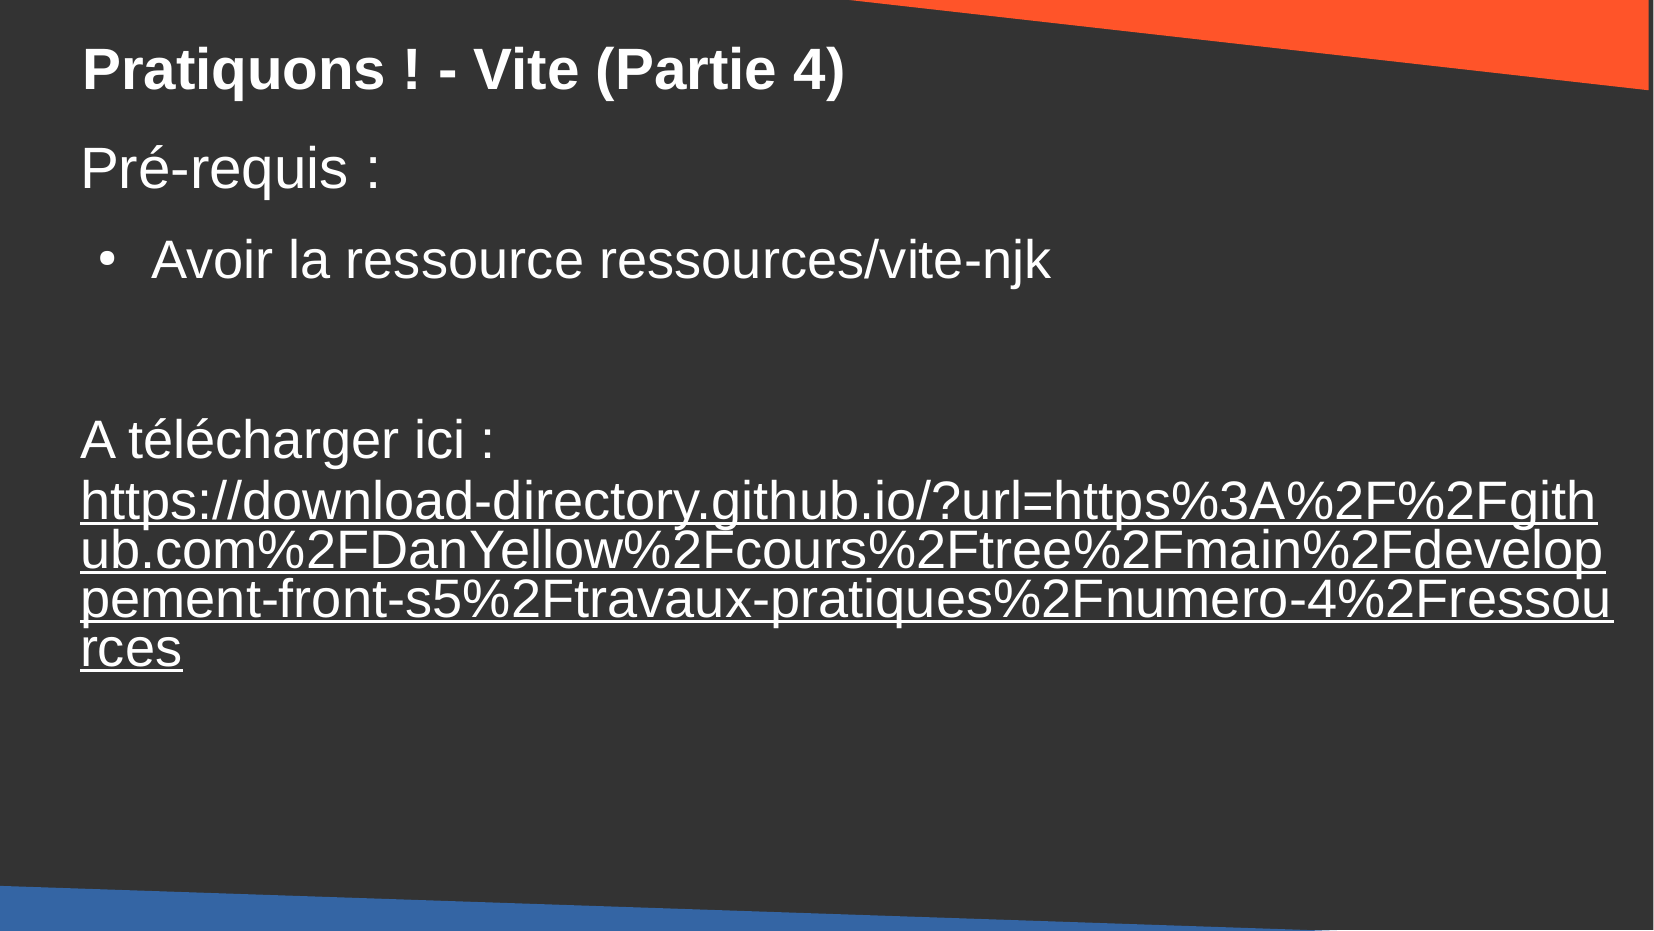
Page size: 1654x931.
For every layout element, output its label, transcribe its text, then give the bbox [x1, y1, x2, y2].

title Pratiquons ! - Vite (Partie 4) [82, 37, 1571, 114]
list Pré-requis : Avoir la ressource ressources/vite-njk A télécharger ici : https://download-directory.github.io/?url=https%3A%2F%2Fgithub.com%2FDanYellow%2Fcours%2Ftree%2Fmain%2Fdeveloppement-front-s5%2Ftravaux-pratiques%2Fnumero-4%2Fressources [80, 135, 1620, 721]
text_box [0, 885, 1337, 931]
text_box [849, 0, 1649, 91]
